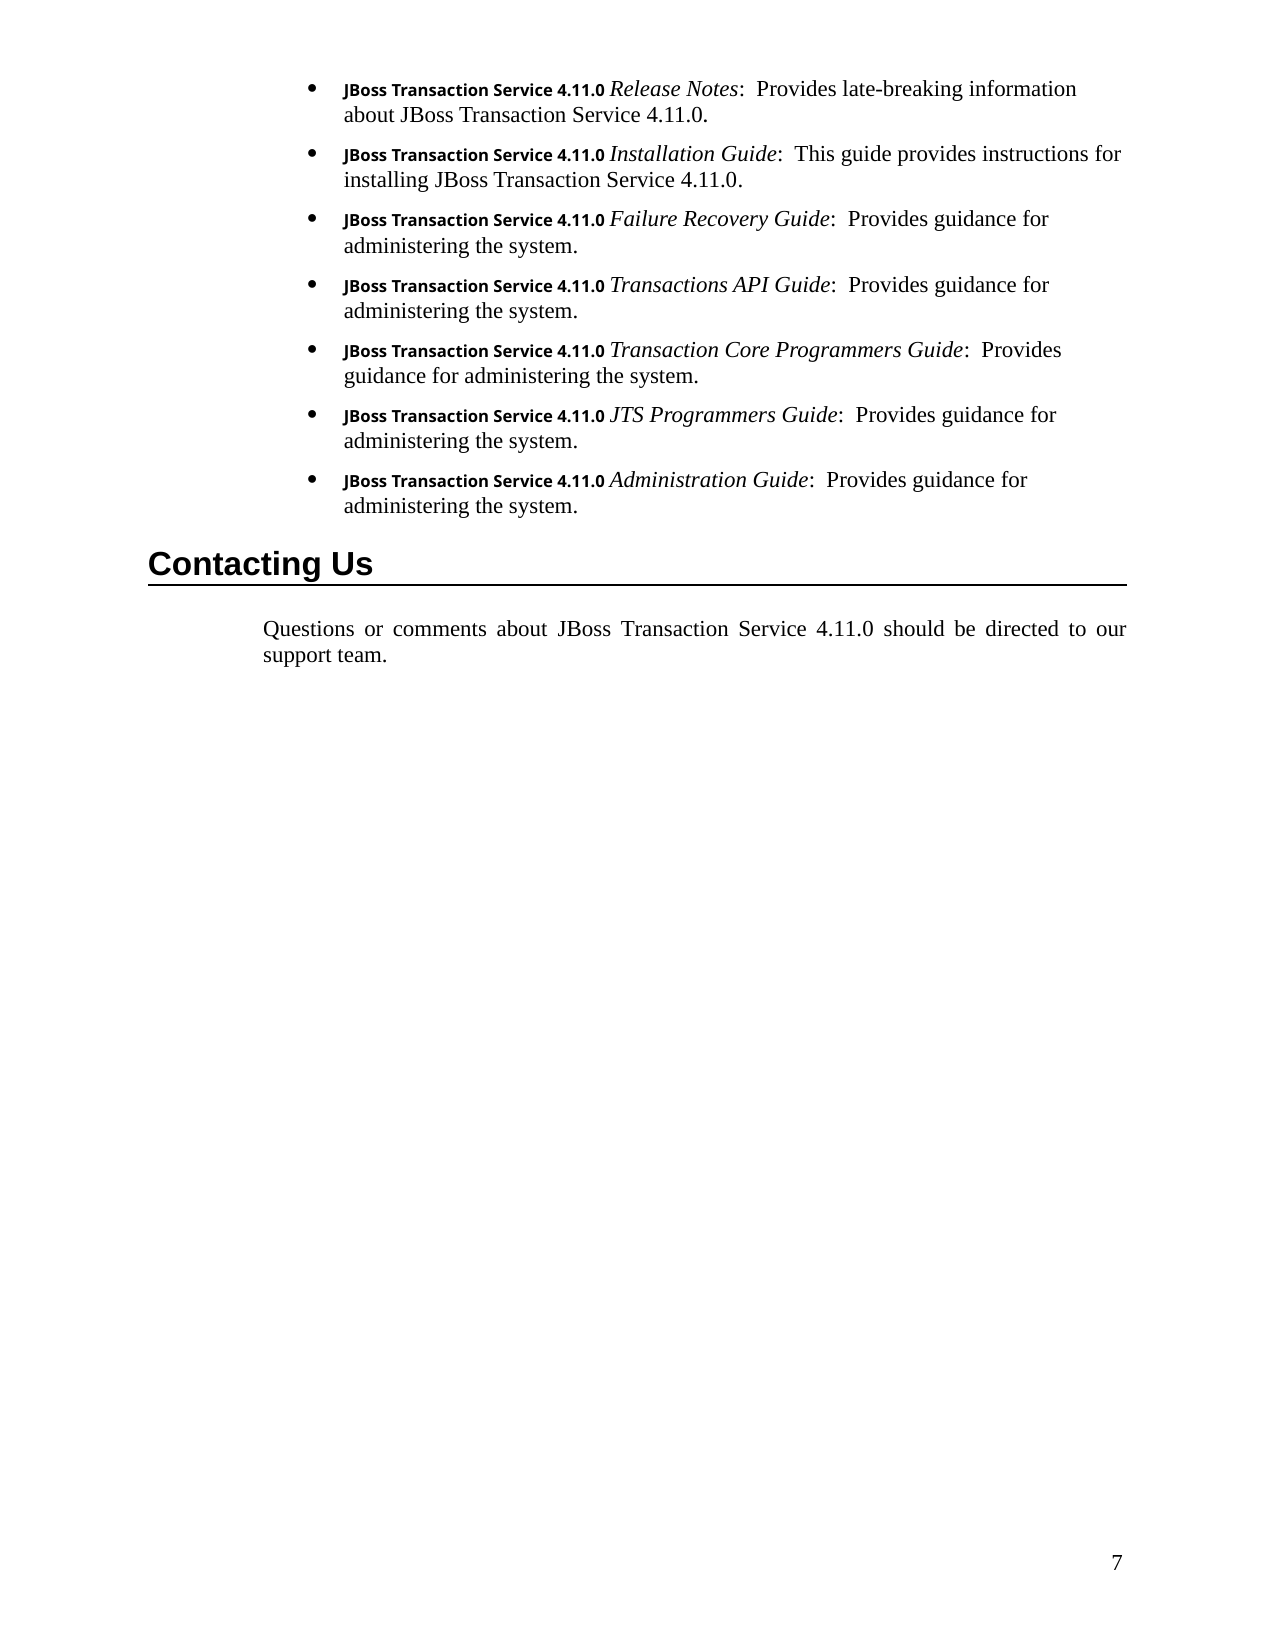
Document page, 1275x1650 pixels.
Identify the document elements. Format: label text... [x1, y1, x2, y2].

list JBoss Transaction Service 4.10.0 JTS Programmers Guide: Provides guidance for administering the system. [308, 401, 1127, 454]
list JBoss Transaction Service 4.10.0 Release Notes: Provides late-breaking information about JBoss Transaction Service 4.10.0. [308, 75, 1127, 128]
list JBoss Transaction Service 4.10.0 Transaction Core Programmers Guide: Provides guidance for administering the system. [308, 336, 1127, 388]
list JBoss Transaction Service 4.10.0 Installation Guide: This guide provides instructions for installing JBoss Transaction Service 4.10.0. [308, 140, 1127, 193]
list JBoss Transaction Service 4.10.0 Administration Guide: Provides guidance for administering the system. [308, 466, 1127, 519]
subtitle Contacting Us [148, 544, 1127, 584]
list JBoss Transaction Service 4.10.0 Failure Recovery Guide: Provides guidance for administering the system. [308, 205, 1127, 258]
list JBoss Transaction Service 4.10.0 Transactions API Guide: Provides guidance for administering the system. [308, 271, 1127, 323]
text Questions or comments about JBoss Transaction Service 4.10.0 should be directed to our support team. [263, 615, 1127, 667]
